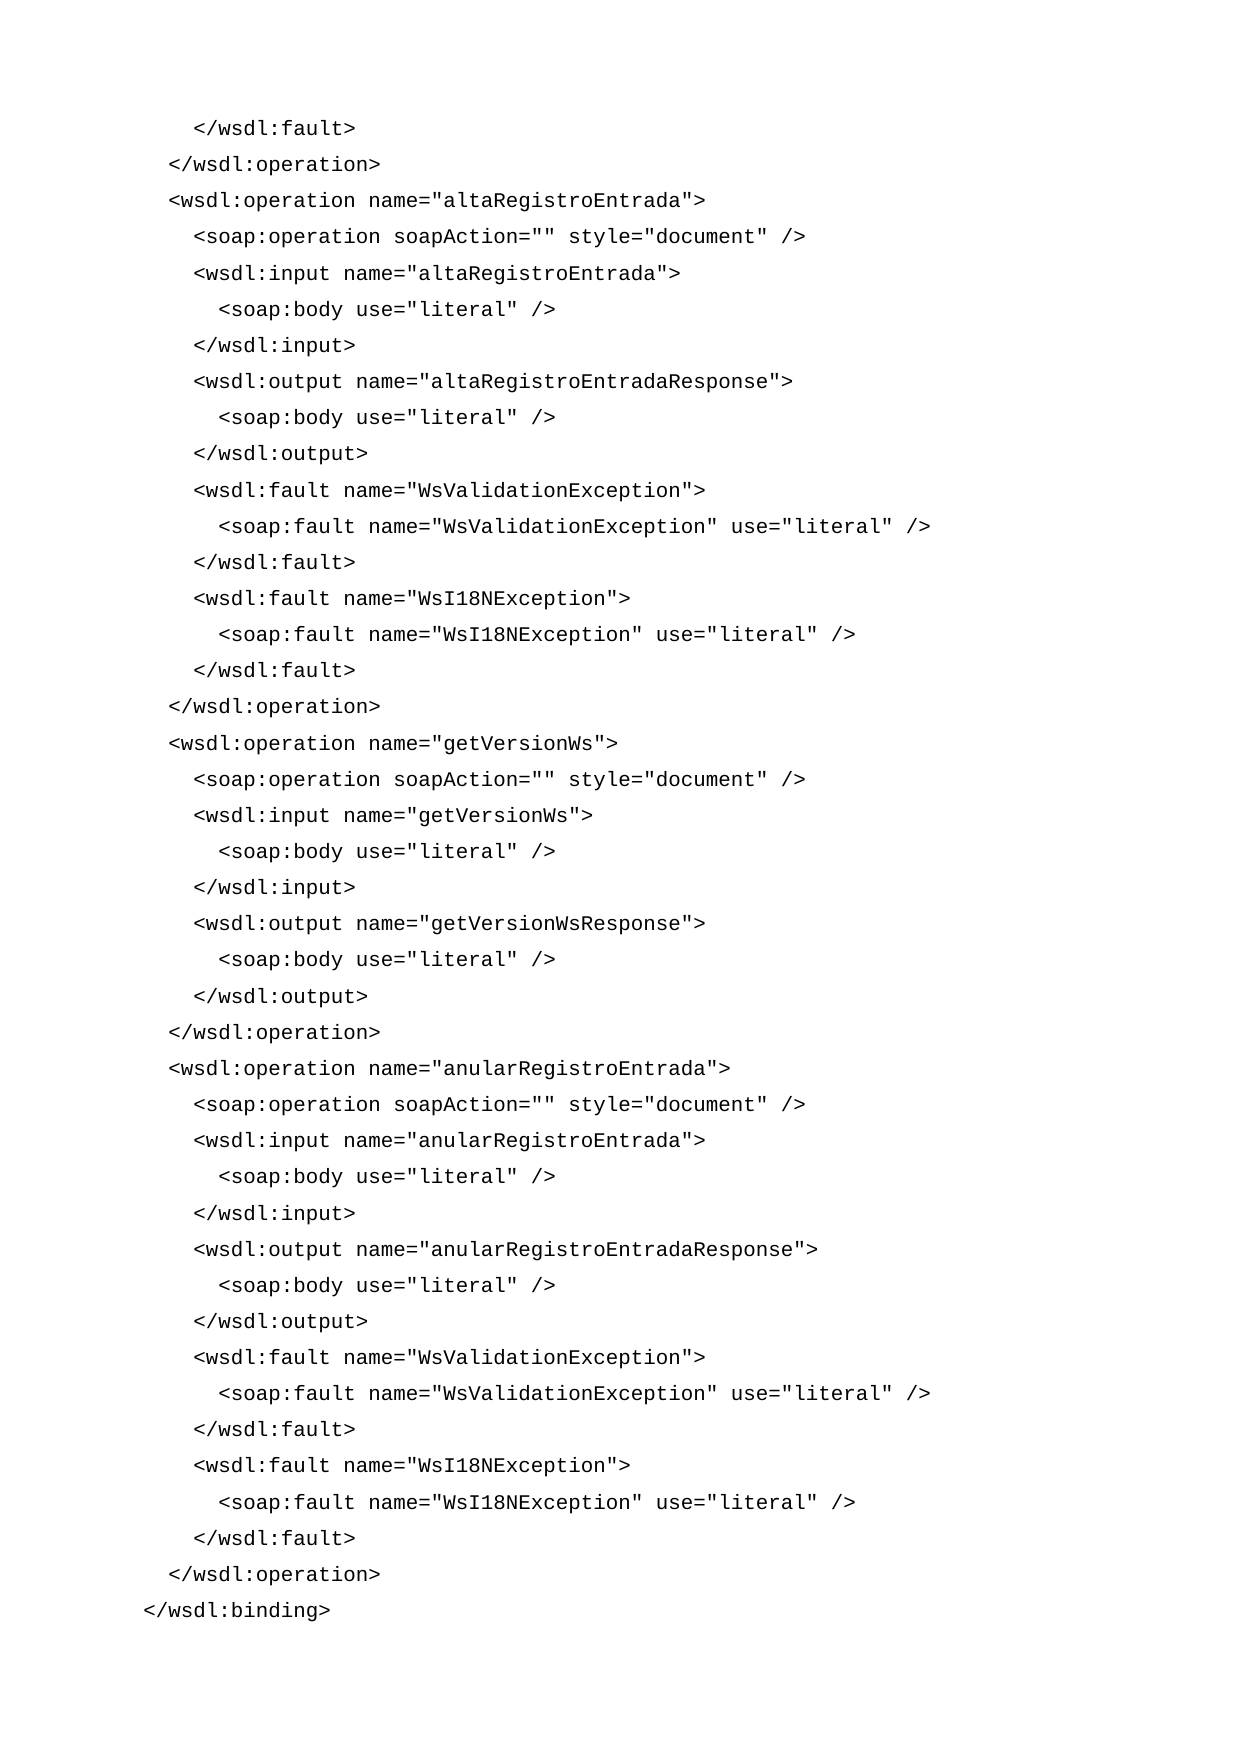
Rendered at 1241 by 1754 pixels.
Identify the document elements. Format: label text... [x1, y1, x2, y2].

text <soap:fault name="WsI18NException" use="literal" /> [118, 1492, 1122, 1515]
text </wsdl:operation> [118, 1564, 1122, 1588]
text </wsdl:input> [118, 877, 1122, 901]
text <soap:body use="literal" /> [118, 1166, 1122, 1190]
text </wsdl:output> [118, 443, 1122, 467]
text <wsdl:input name="altaRegistroEntrada"> [118, 263, 1122, 286]
text </wsdl:input> [118, 335, 1122, 359]
text <wsdl:output name="anularRegistroEntradaResponse"> [118, 1239, 1122, 1262]
text <soap:operation soapAction="" style="document" /> [118, 1094, 1122, 1118]
text </wsdl:fault> [118, 118, 1122, 142]
text </wsdl:binding> [118, 1600, 1122, 1624]
text </wsdl:fault> [118, 660, 1122, 684]
text <soap:fault name="WsI18NException" use="literal" /> [118, 624, 1122, 648]
text <wsdl:input name="anularRegistroEntrada"> [118, 1130, 1122, 1154]
text <wsdl:operation name="anularRegistroEntrada"> [118, 1058, 1122, 1082]
text </wsdl:operation> [118, 154, 1122, 178]
text <soap:body use="literal" /> [118, 299, 1122, 322]
text <wsdl:fault name="WsValidationException"> [118, 479, 1122, 503]
text <soap:body use="literal" /> [118, 407, 1122, 431]
text <soap:fault name="WsValidationException" use="literal" /> [118, 516, 1122, 539]
text </wsdl:fault> [118, 552, 1122, 576]
text <wsdl:output name="altaRegistroEntradaResponse"> [118, 371, 1122, 395]
text </wsdl:operation> [118, 696, 1122, 720]
text </wsdl:operation> [118, 1022, 1122, 1045]
text <wsdl:fault name="WsI18NException"> [118, 588, 1122, 612]
text <wsdl:fault name="WsI18NException"> [118, 1456, 1122, 1479]
text </wsdl:input> [118, 1202, 1122, 1226]
text </wsdl:fault> [118, 1419, 1122, 1443]
text <wsdl:input name="getVersionWs"> [118, 805, 1122, 828]
text <wsdl:fault name="WsValidationException"> [118, 1347, 1122, 1371]
text <wsdl:output name="getVersionWsResponse"> [118, 913, 1122, 937]
text <soap:fault name="WsValidationException" use="literal" /> [118, 1383, 1122, 1407]
text <soap:operation soapAction="" style="document" /> [118, 227, 1122, 250]
text </wsdl:output> [118, 1311, 1122, 1334]
text </wsdl:fault> [118, 1528, 1122, 1551]
text <soap:operation soapAction="" style="document" /> [118, 769, 1122, 792]
text <wsdl:operation name="altaRegistroEntrada"> [118, 190, 1122, 214]
text <soap:body use="literal" /> [118, 949, 1122, 973]
text <wsdl:operation name="getVersionWs"> [118, 733, 1122, 756]
text </wsdl:output> [118, 986, 1122, 1009]
text <soap:body use="literal" /> [118, 1275, 1122, 1298]
text <soap:body use="literal" /> [118, 841, 1122, 865]
